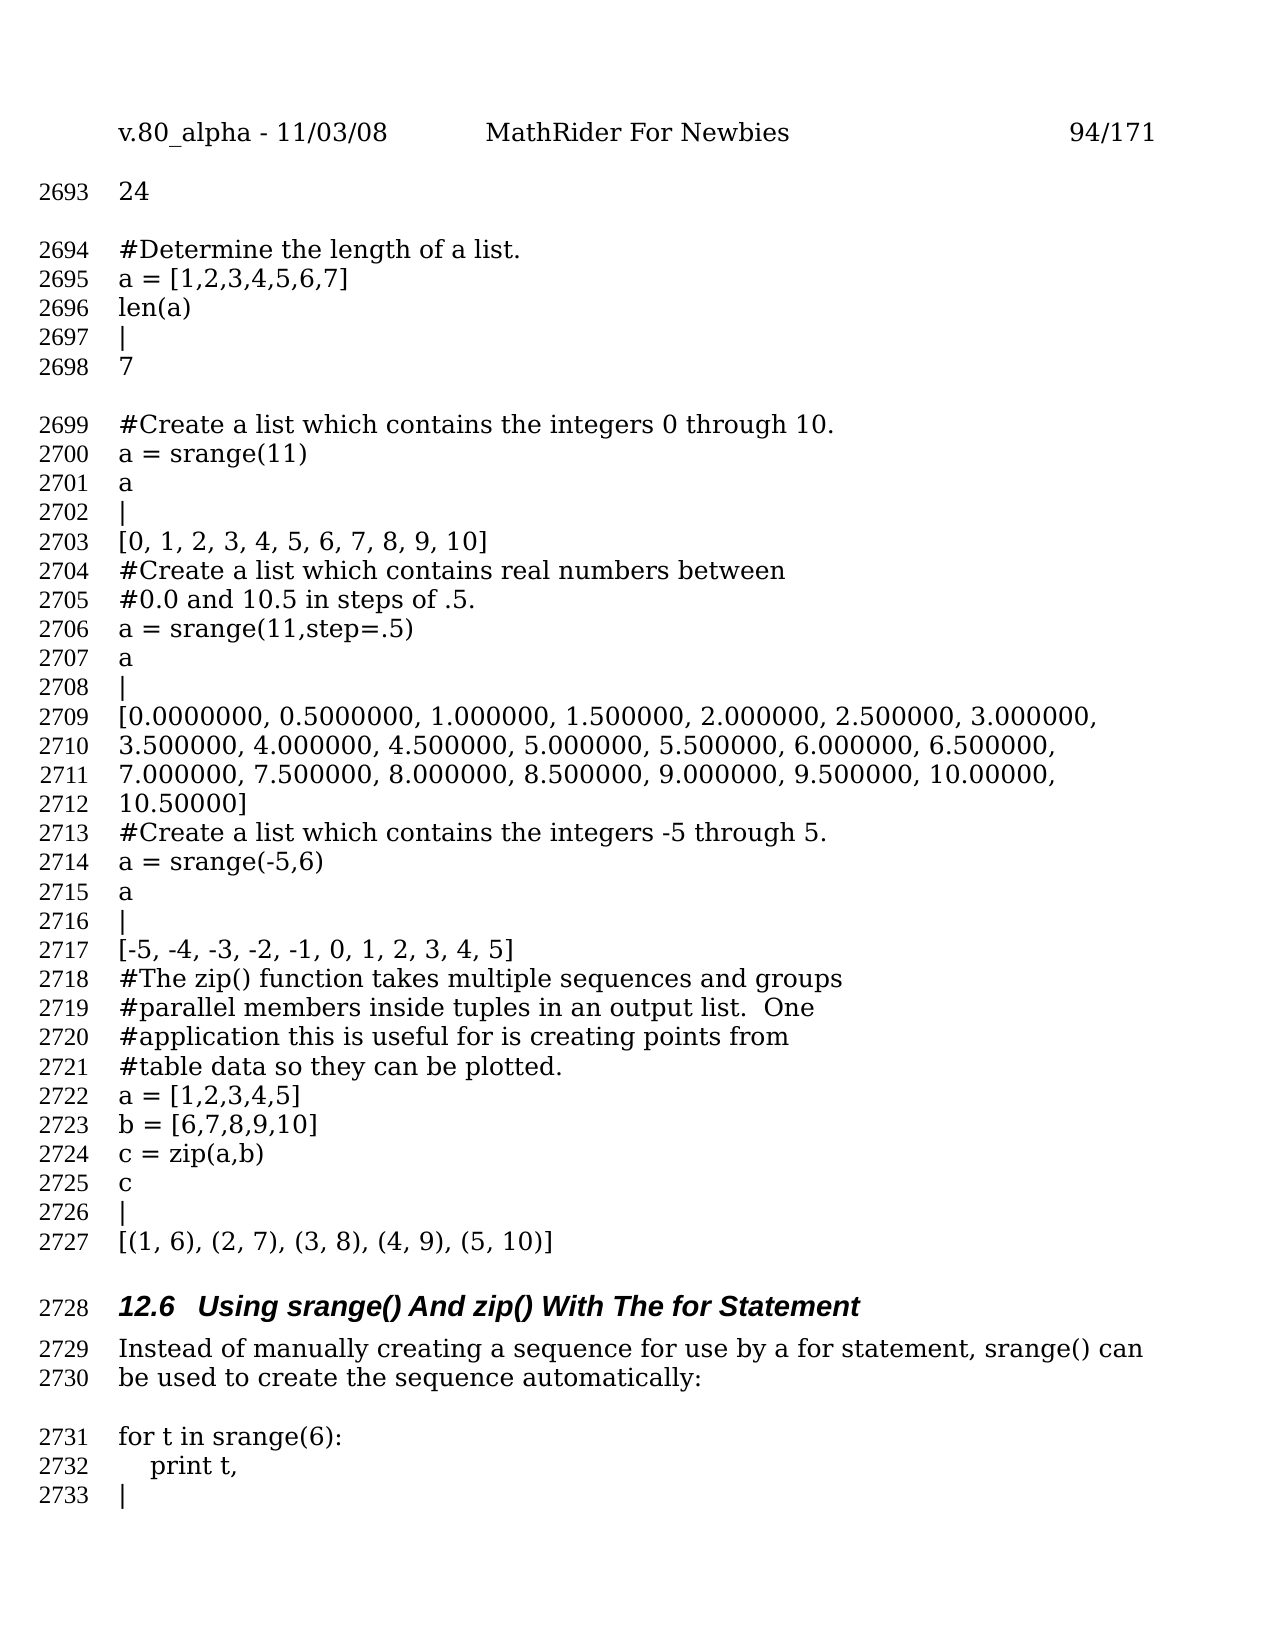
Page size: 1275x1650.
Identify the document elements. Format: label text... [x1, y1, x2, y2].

text c = zip(a,b) [118, 1139, 1157, 1168]
text [-5, -4, -3, -2, -1, 0, 1, 2, 3, 4, 5] [118, 935, 1157, 964]
text #Create a list which contains the integers 0 through 10. [118, 410, 1157, 439]
text len(a) [118, 293, 1157, 323]
text for t in srange(6): [118, 1422, 1157, 1451]
text a = [1,2,3,4,5] [118, 1081, 1157, 1110]
text a [118, 877, 1157, 906]
text a [118, 643, 1157, 673]
text | [118, 498, 1157, 527]
text a = srange(11) [118, 439, 1157, 468]
text print t, [118, 1451, 1157, 1480]
text [0, 1, 2, 3, 4, 5, 6, 7, 8, 9, 10] [118, 527, 1157, 556]
text #Determine the length of a list. [118, 235, 1157, 264]
text [(1, 6), (2, 7), (3, 8), (4, 9), (5, 10)] [118, 1227, 1157, 1256]
text #parallel members inside tuples in an output list. One [118, 993, 1157, 1023]
text #application this is useful for is creating points from [118, 1023, 1157, 1052]
text Instead of manually creating a sequence for use by a for statement, srange() can be used to create the sequence automatically: [118, 1334, 1157, 1393]
text c [118, 1168, 1157, 1198]
text #0.0 and 10.5 in steps of .5. [118, 585, 1157, 614]
text | [118, 1480, 1157, 1509]
text a [118, 468, 1157, 498]
text #table data so they can be plotted. [118, 1052, 1157, 1081]
text 24 [118, 177, 1157, 206]
text | [118, 323, 1157, 352]
text b = [6,7,8,9,10] [118, 1110, 1157, 1139]
text [0.0000000, 0.5000000, 1.000000, 1.500000, 2.000000, 2.500000, 3.000000, 3.500000, 4.000000, 4.500000, 5.000000, 5.500000, 6.000000, 6.500000, 7.000000, 7.500000, 8.000000, 8.500000, 9.000000, 9.500000, 10.00000, 10.50000] [118, 702, 1157, 818]
text #Create a list which contains real numbers between [118, 556, 1157, 585]
text a = srange(11,step=.5) [118, 614, 1157, 643]
text | [118, 673, 1157, 702]
text 7 [118, 352, 1157, 381]
text #Create a list which contains the integers -5 through 5. [118, 818, 1157, 848]
text a = [1,2,3,4,5,6,7] [118, 264, 1157, 293]
text | [118, 906, 1157, 935]
text #The zip() function takes multiple sequences and groups [118, 964, 1157, 993]
subtitle Using srange() And zip() With The for Statement [118, 1289, 1157, 1322]
text a = srange(-5,6) [118, 848, 1157, 877]
text | [118, 1198, 1157, 1227]
